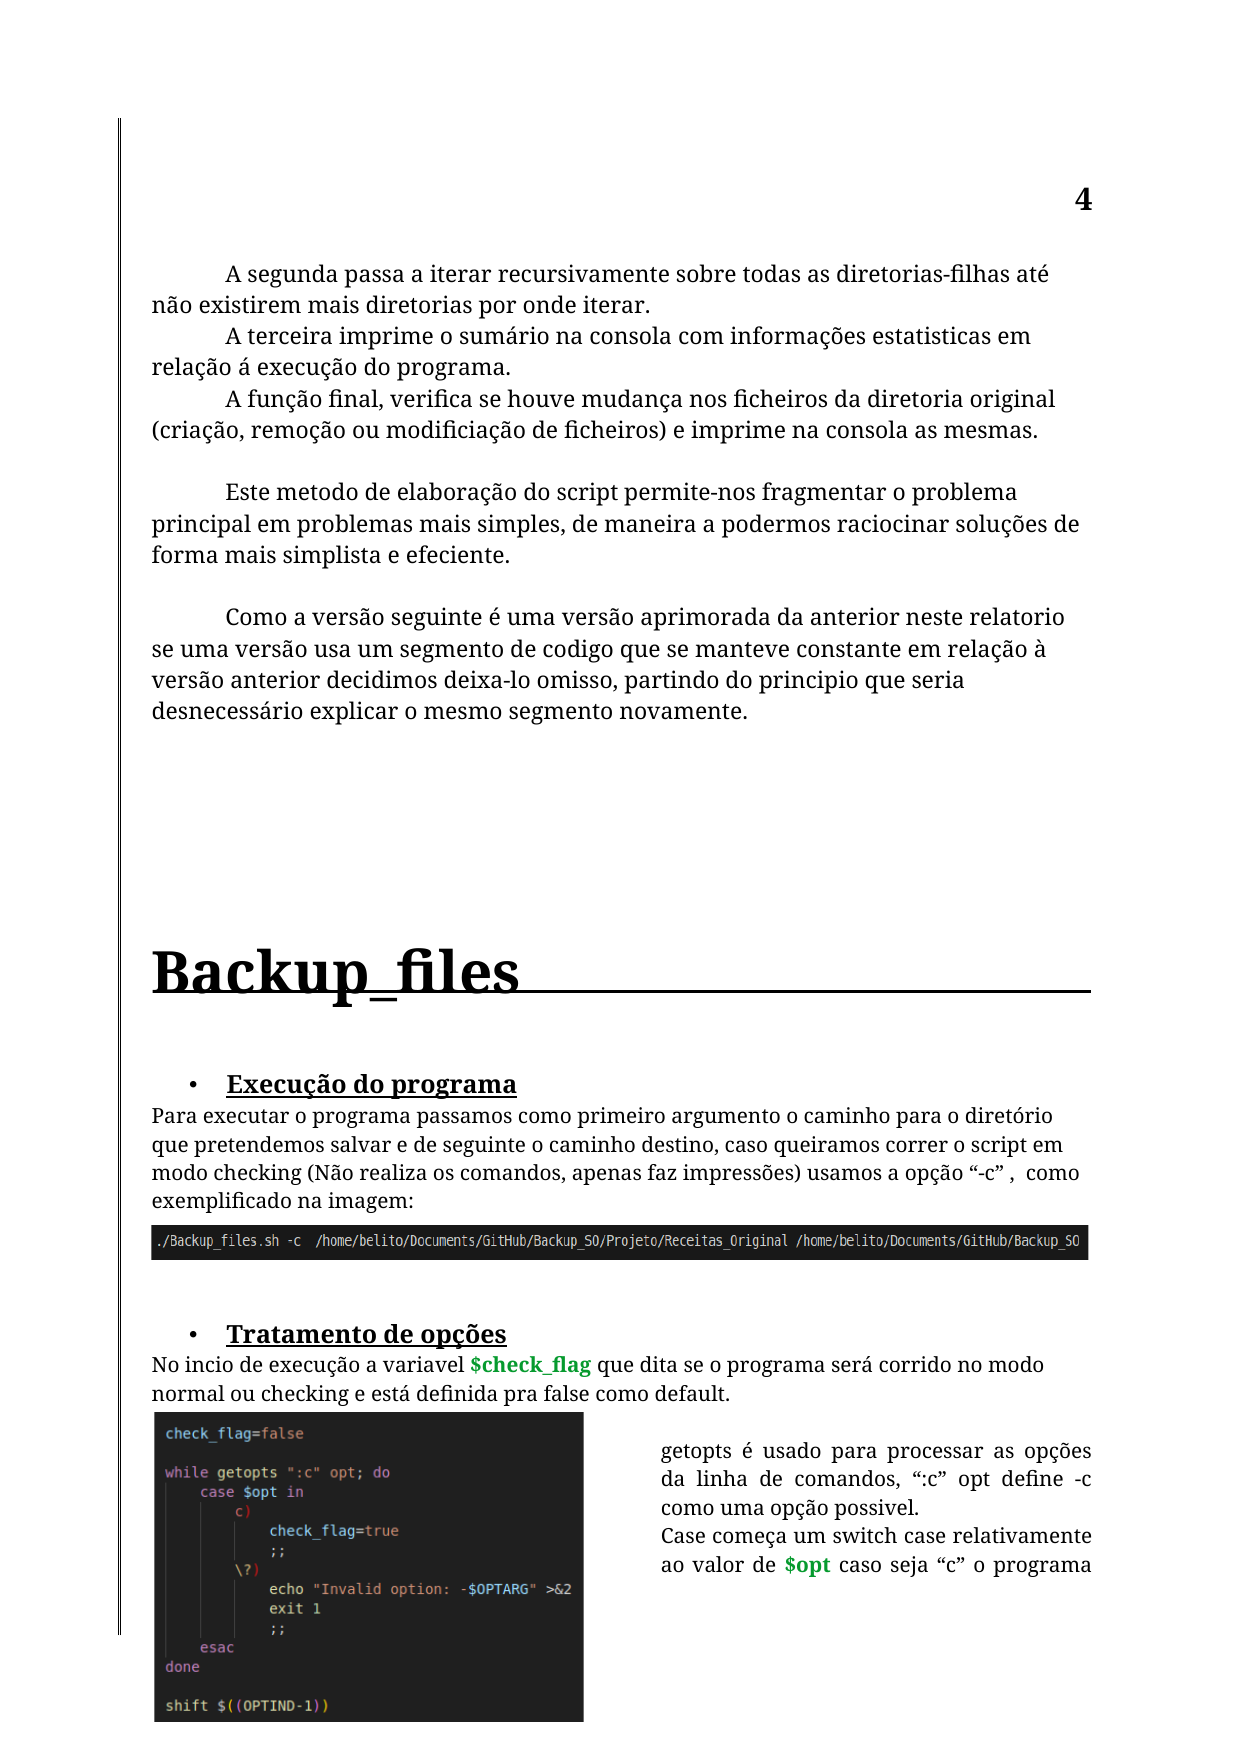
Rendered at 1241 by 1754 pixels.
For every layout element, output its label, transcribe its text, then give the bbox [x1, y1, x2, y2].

text No incio de execução a variavel $check_flag que dita se o programa será corrido no modo normal ou checking e está definida pra false como default. [151, 1351, 1092, 1407]
text Para executar o programa passamos como primeiro argumento o caminho para o diretório que pretendemos salvar e de seguinte o caminho destino, caso queiramos correr o script em modo checking (Não realiza os comandos, apenas faz impressões) usamos a opção “-c” , como exemplificado na imagem: [151, 1101, 1092, 1215]
text Como a versão seguinte é uma versão aprimorada da anterior neste relatorio se uma versão usa um segmento de codigo que se manteve constante em relação à versão anterior decidimos deixa-lo omisso, partindo do principio que seria desnecessário explicar o mesmo segmento novamente. [151, 601, 1092, 726]
text Case começa um switch case relativamente ao valor de $opt caso seja “c” o programa [587, 1521, 1092, 1578]
picture [154, 1412, 584, 1722]
text A segunda passa a iterar recursivamente sobre todas as diretorias-filhas até não existirem mais diretorias por onde iterar. [151, 258, 1092, 320]
list Tratamento de opções [189, 1317, 1092, 1351]
text Este metodo de elaboração do script permite-nos fragmentar o problema principal em problemas mais simples, de maneira a podermos raciocinar soluções de forma mais simplista e efeciente. [151, 476, 1092, 570]
text Backup_files [151, 931, 1092, 1010]
picture [151, 1225, 1089, 1260]
text A função final, verifica se houve mudança nos ficheiros da diretoria original (criação, remoção ou modificiação de ficheiros) e imprime na consola as mesmas. [151, 383, 1092, 445]
text getopts é usado para processar as opções da linha de comandos, “:c” opt define -c como uma opção possivel. [587, 1436, 1092, 1521]
list Execução do programa [189, 1067, 1092, 1101]
text A terceira imprime o sumário na consola com informações estatisticas em relação á execução do programa. [151, 320, 1092, 383]
